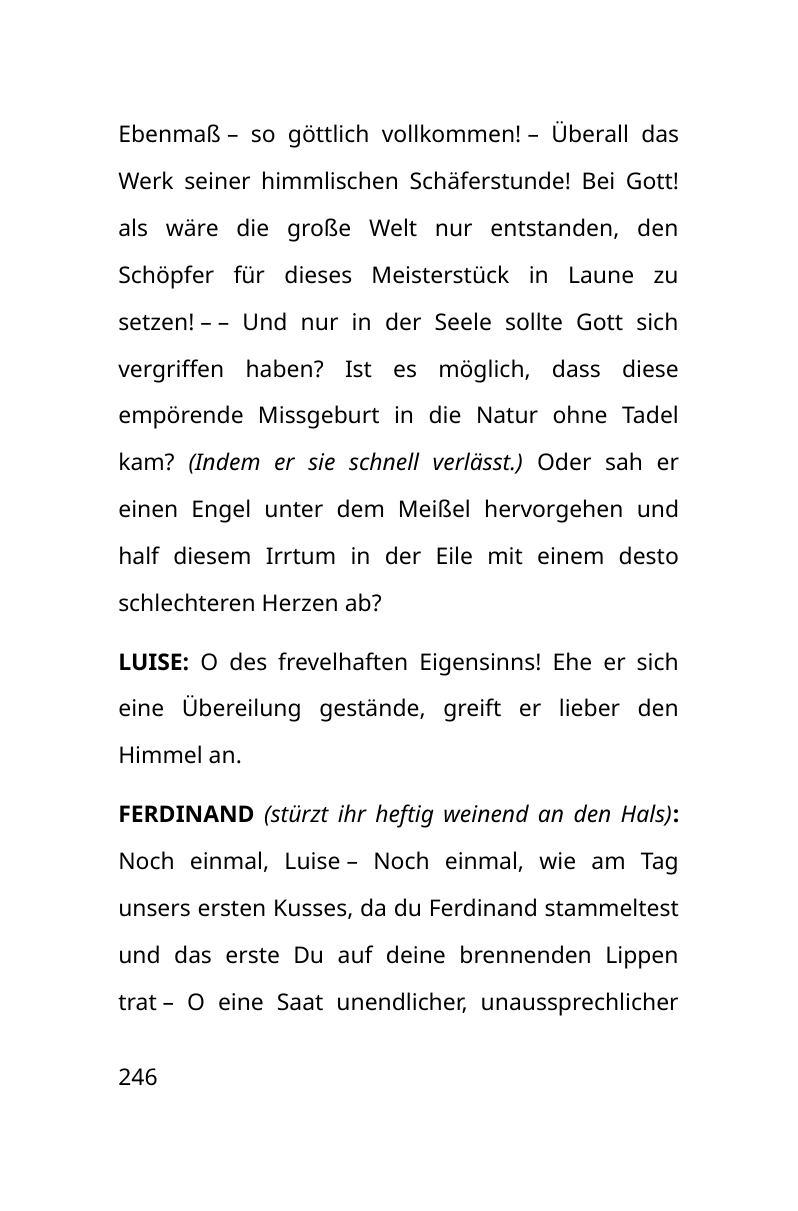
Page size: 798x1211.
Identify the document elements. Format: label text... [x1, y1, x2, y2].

text LUISE: O des frevelhaften Eigensinns! Ehe er sich eine Übereilung gestände, greift er lieber den Himmel an. [118, 646, 679, 771]
text Ebenmaß – so göttlich vollkommen! – Überall das Werk seiner himmlischen Schäferstunde! Bei Gott! als wäre die große Welt nur entstanden, den Schöpfer für dieses Meisterstück in Laune zu setzen! – – Und nur in der Seele sollte Gott sich vergriffen haben? Ist es möglich, dass diese empörende Missgeburt in die Natur ohne Tadel kam? (Indem er sie schnell verlässt.) Oder sah er einen Engel unter dem Meißel hervorgehen und half diesem Irrtum in der Eile mit einem desto schlechteren Herzen ab? [118, 118, 679, 618]
text FERDINAND (stürzt ihr heftig weinend an den Hals): Noch einmal, Luise – Noch einmal, wie am Tag unsers ersten Kusses, da du Ferdinand stammeltest und das erste Du auf deine brennenden Lippen trat – O eine Saat unendlicher, unaussprechlicher [118, 798, 679, 1017]
